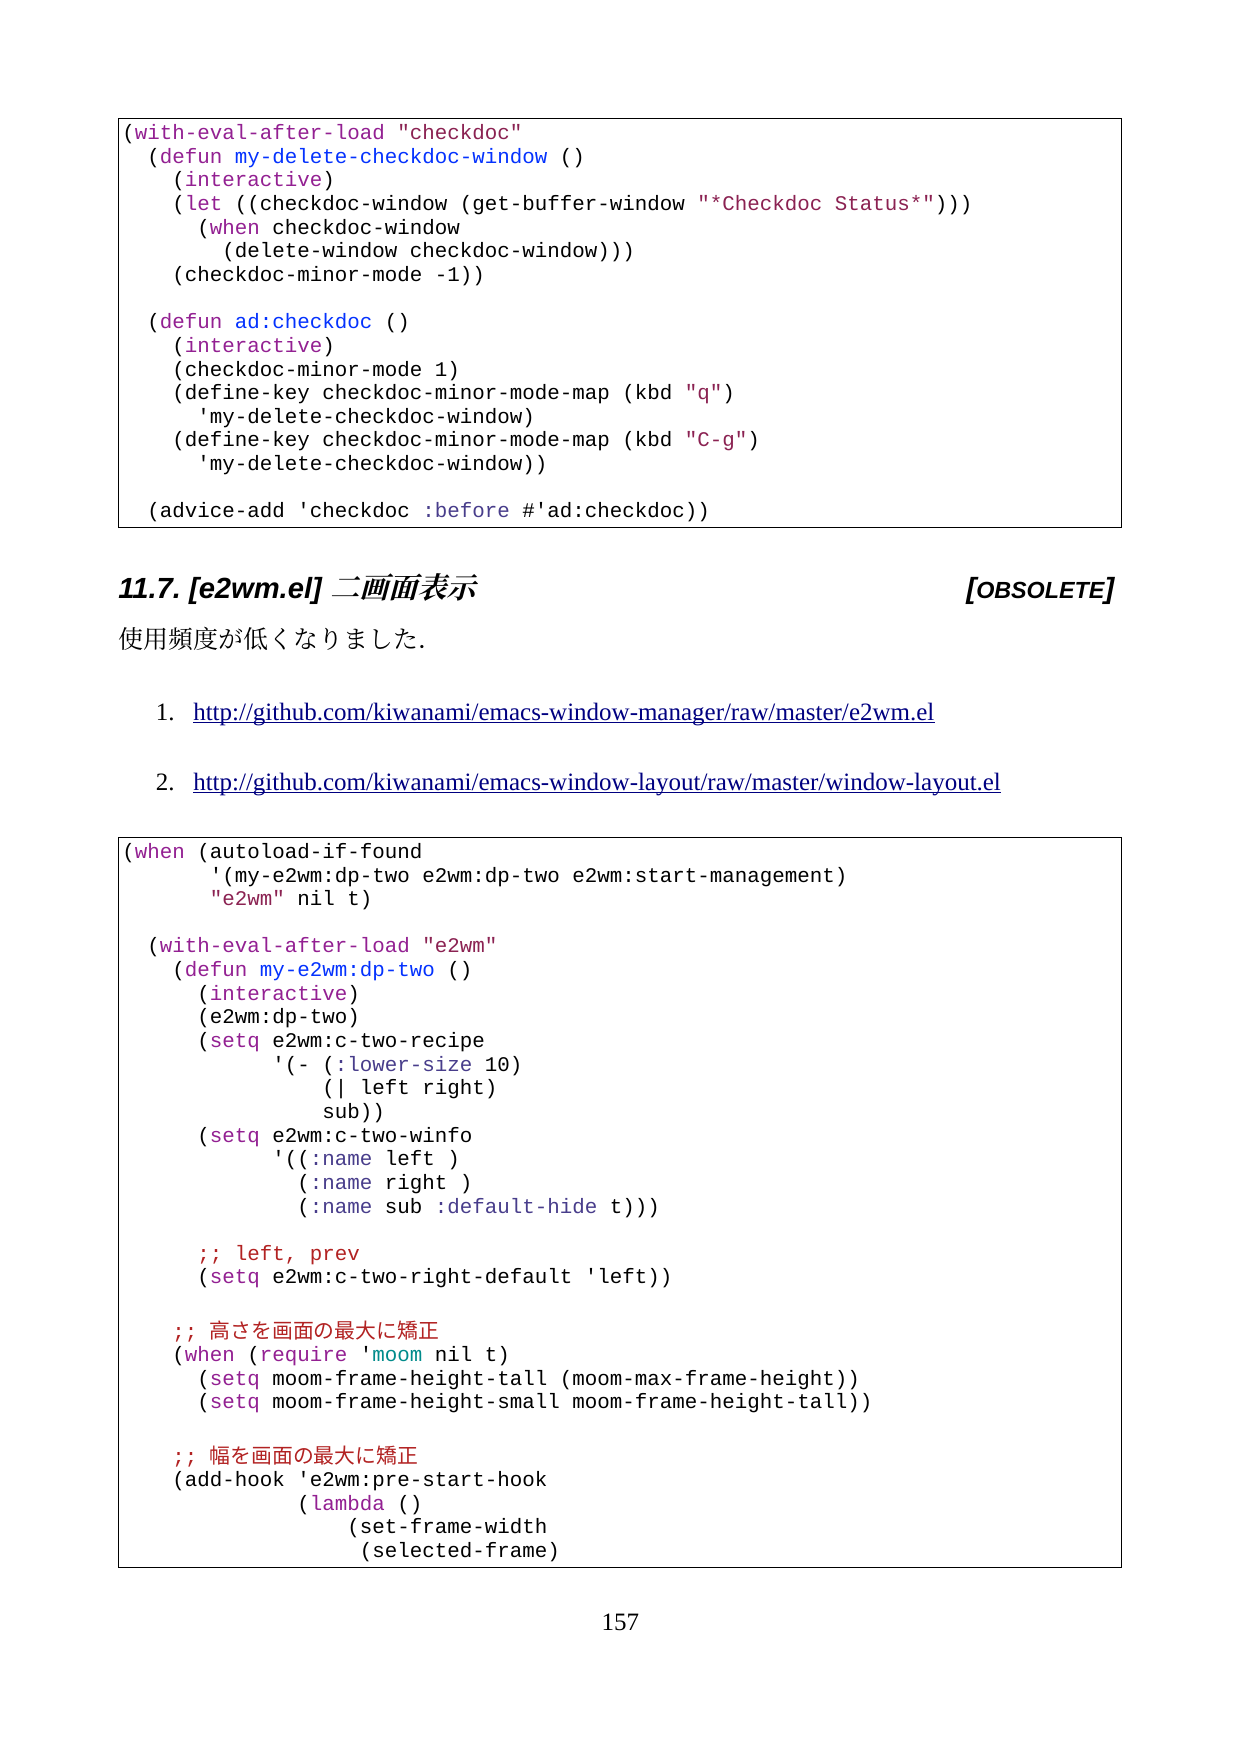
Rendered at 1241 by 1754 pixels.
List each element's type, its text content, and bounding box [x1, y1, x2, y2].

text (delete-window checkdoc-window))) [119, 236, 1121, 260]
text (add-hook 'e2wm:pre-start-hook [119, 1465, 1121, 1489]
text '(my-e2wm:dp-two e2wm:dp-two e2wm:start-management) [119, 861, 1121, 884]
text (interactive) [119, 331, 1121, 354]
text (setq e2wm:c-two-recipe [119, 1026, 1121, 1050]
text (setq moom-frame-height-small moom-frame-height-tall)) [119, 1388, 1121, 1411]
text ;; left, prev [119, 1239, 1121, 1263]
text (interactive) [119, 165, 1121, 189]
text (interactive) [119, 979, 1121, 1002]
text "e2wm" nil t) [119, 884, 1121, 908]
text (checkdoc-minor-mode -1)) [119, 260, 1121, 284]
text (define-key checkdoc-minor-mode-map (kbd "q") [119, 378, 1121, 402]
text (checkdoc-minor-mode 1) [119, 354, 1121, 378]
text (lambda () [119, 1489, 1121, 1513]
text (with-eval-after-load "e2wm" [119, 932, 1121, 955]
text (setq moom-frame-height-tall (moom-max-frame-height)) [119, 1364, 1121, 1388]
text '((:name left ) [119, 1144, 1121, 1168]
text ;; 幅を画面の最大に矯正 [119, 1435, 1121, 1465]
text (advice-add 'checkdoc :before #'ad:checkdoc)) [119, 496, 1121, 527]
text (selected-frame) [119, 1536, 1121, 1567]
text (defun ad:checkdoc () [119, 307, 1121, 331]
text (defun my-delete-checkdoc-window () [119, 142, 1121, 165]
text (let ((checkdoc-window (get-buffer-window "*Checkdoc Status*"))) [119, 189, 1121, 213]
text (e2wm:dp-two) [119, 1002, 1121, 1026]
text (:name sub :default-hide t))) [119, 1192, 1121, 1215]
text (when (require 'moom nil t) [119, 1340, 1121, 1364]
text (when (autoload-if-found [119, 838, 1121, 861]
text ;; 高さを画面の最大に矯正 [119, 1310, 1121, 1340]
list http://github.com/kiwanami/emacs-window-manager/raw/master/e2wm.el [156, 697, 1122, 754]
text (defun my-e2wm:dp-two () [119, 955, 1121, 979]
text 'my-delete-checkdoc-window) [119, 402, 1121, 426]
text (setq e2wm:c-two-right-default 'left)) [119, 1263, 1121, 1286]
subtitle [e2wm.el] 二画面表示 [obsolete] [118, 565, 1122, 607]
text '(- (:lower-size 10) [119, 1050, 1121, 1073]
text (with-eval-after-load "checkdoc" [119, 119, 1121, 142]
text (set-frame-width [119, 1513, 1121, 1536]
text sub)) [119, 1097, 1121, 1121]
text (:name right ) [119, 1168, 1121, 1192]
text 使用頻度が低くなりました． [118, 620, 1122, 684]
list http://github.com/kiwanami/emacs-window-layout/raw/master/window-layout.el [156, 767, 1122, 824]
text (define-key checkdoc-minor-mode-map (kbd "C-g") [119, 426, 1121, 449]
text (setq e2wm:c-two-winfo [119, 1121, 1121, 1144]
text (when checkdoc-window [119, 213, 1121, 236]
text 'my-delete-checkdoc-window)) [119, 449, 1121, 473]
text (| left right) [119, 1073, 1121, 1097]
